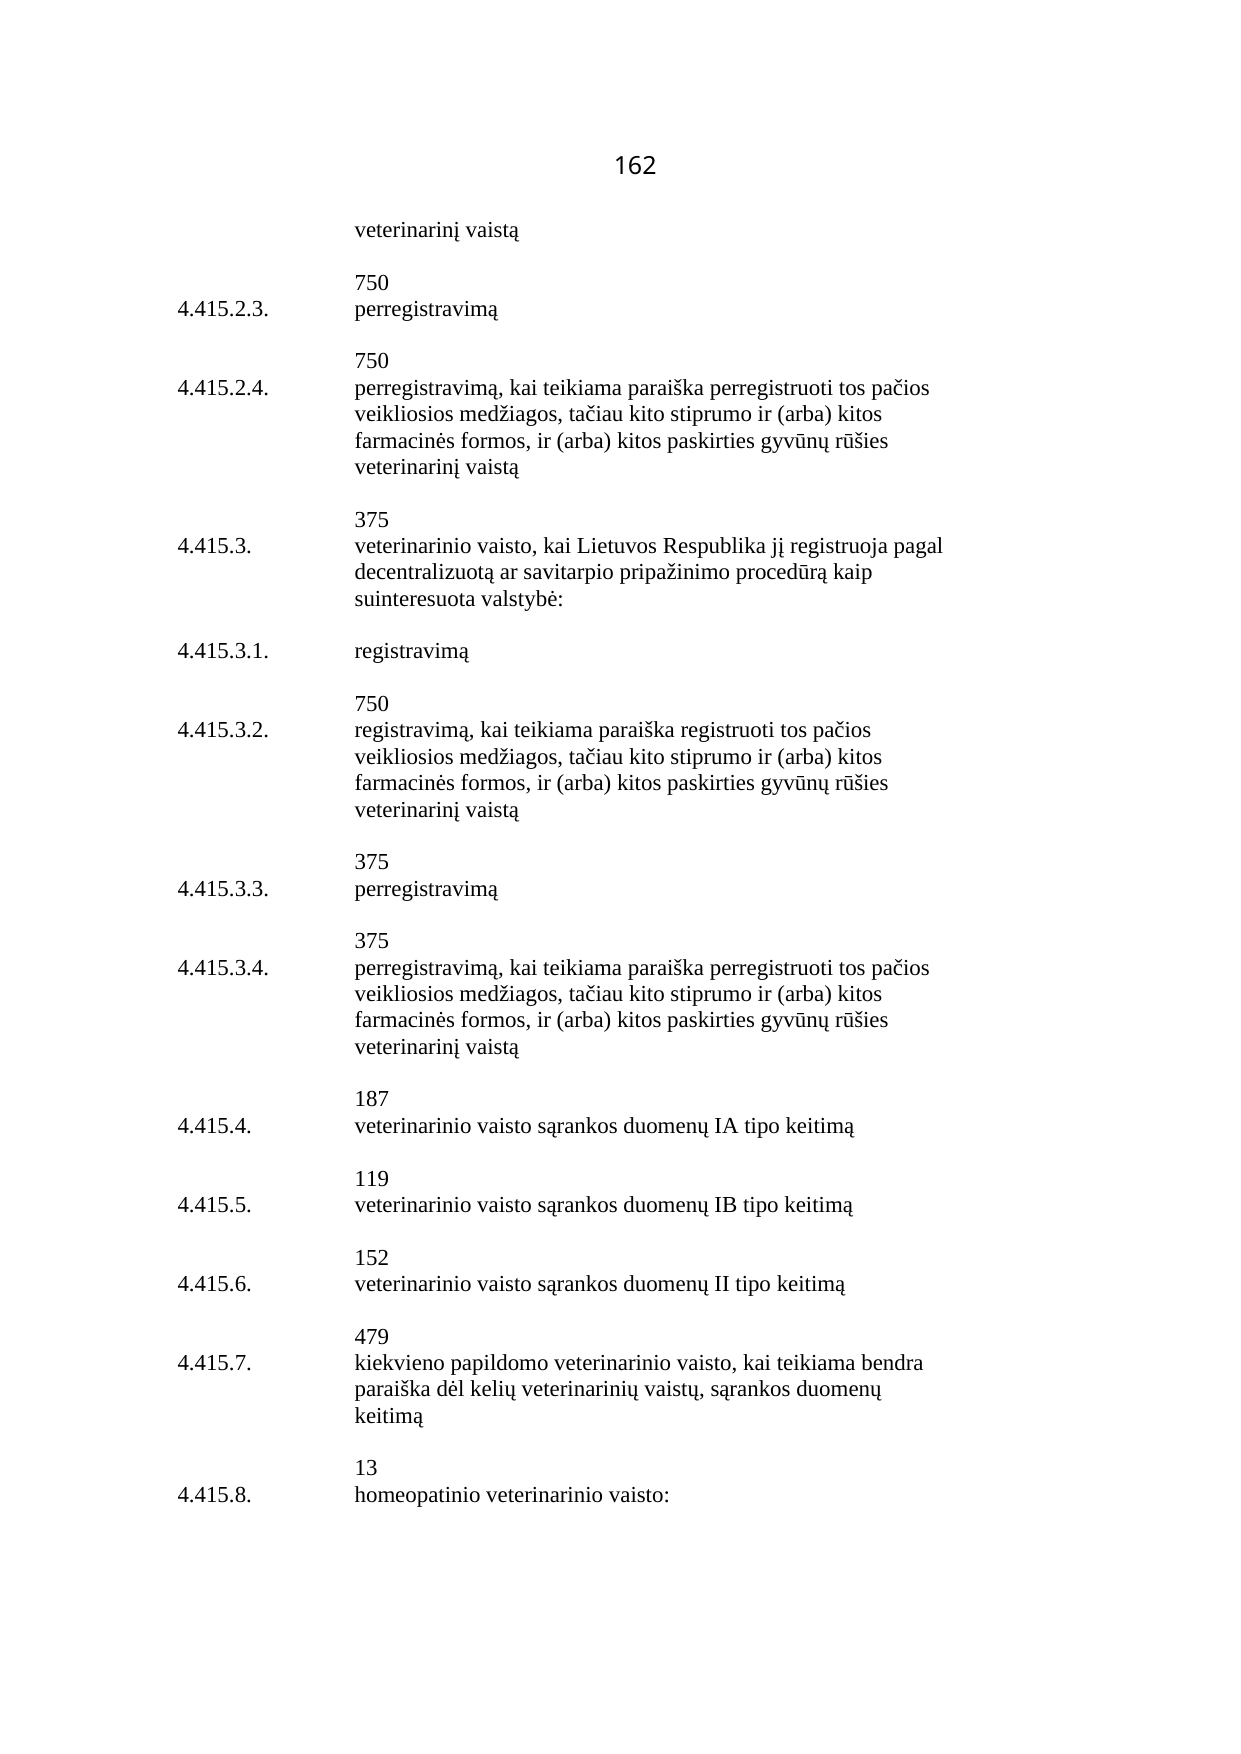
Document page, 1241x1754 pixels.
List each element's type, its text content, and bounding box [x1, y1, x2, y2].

text suinteresuota valstybė: [354, 585, 945, 637]
text 4.415.3. veterinarinio vaisto, kai Lietuvos Respublika jį registruoja pagal [177, 532, 945, 558]
text veikliosios medžiagos, tačiau kito stiprumo ir (arba) kitos [354, 980, 945, 1006]
text farmacinės formos, ir (arba) kitos paskirties gyvūnų rūšies [354, 427, 945, 453]
text decentralizuotą ar savitarpio pripažinimo procedūrą kaip [354, 558, 945, 585]
text 4.415.3.3. perregistravimą 375 [177, 875, 945, 954]
text 4.415.6. veterinarinio vaisto sąrankos duomenų II tipo keitimą 479 [177, 1270, 945, 1349]
text 4.415.3.2. registravimą, kai teikiama paraiška registruoti tos pačios [177, 717, 945, 743]
text farmacinės formos, ir (arba) kitos paskirties gyvūnų rūšies [354, 769, 945, 796]
text paraiška dėl kelių veterinarinių vaistų, sąrankos duomenų keitimą 13 [354, 1375, 945, 1481]
text veterinarinį vaistą 187 [354, 1033, 945, 1112]
text 4.415.3.4. perregistravimą, kai teikiama paraiška perregistruoti tos pačios [177, 954, 945, 980]
text veikliosios medžiagos, tačiau kito stiprumo ir (arba) kitos [354, 743, 945, 769]
text 4.415.2.3. perregistravimą 750 [177, 295, 945, 374]
text 4.415.8. homeopatinio veterinarinio vaisto: [177, 1481, 945, 1533]
text farmacinės formos, ir (arba) kitos paskirties gyvūnų rūšies [354, 1006, 945, 1033]
text 4.415.2.4. perregistravimą, kai teikiama paraiška perregistruoti tos pačios [177, 374, 945, 400]
text 4.415.4. veterinarinio vaisto sąrankos duomenų IA tipo keitimą 119 [177, 1112, 945, 1191]
text 4.415.7. kiekvieno papildomo veterinarinio vaisto, kai teikiama bendra [177, 1349, 945, 1375]
text veterinarinį vaistą 375 [354, 796, 945, 875]
text 4.415.3.1. registravimą 750 [177, 637, 945, 717]
text veterinarinį vaistą 375 [354, 453, 945, 532]
text veterinarinį vaistą 750 [354, 216, 945, 295]
text 4.415.5. veterinarinio vaisto sąrankos duomenų IB tipo keitimą 152 [177, 1191, 945, 1270]
text veikliosios medžiagos, tačiau kito stiprumo ir (arba) kitos [354, 400, 945, 427]
